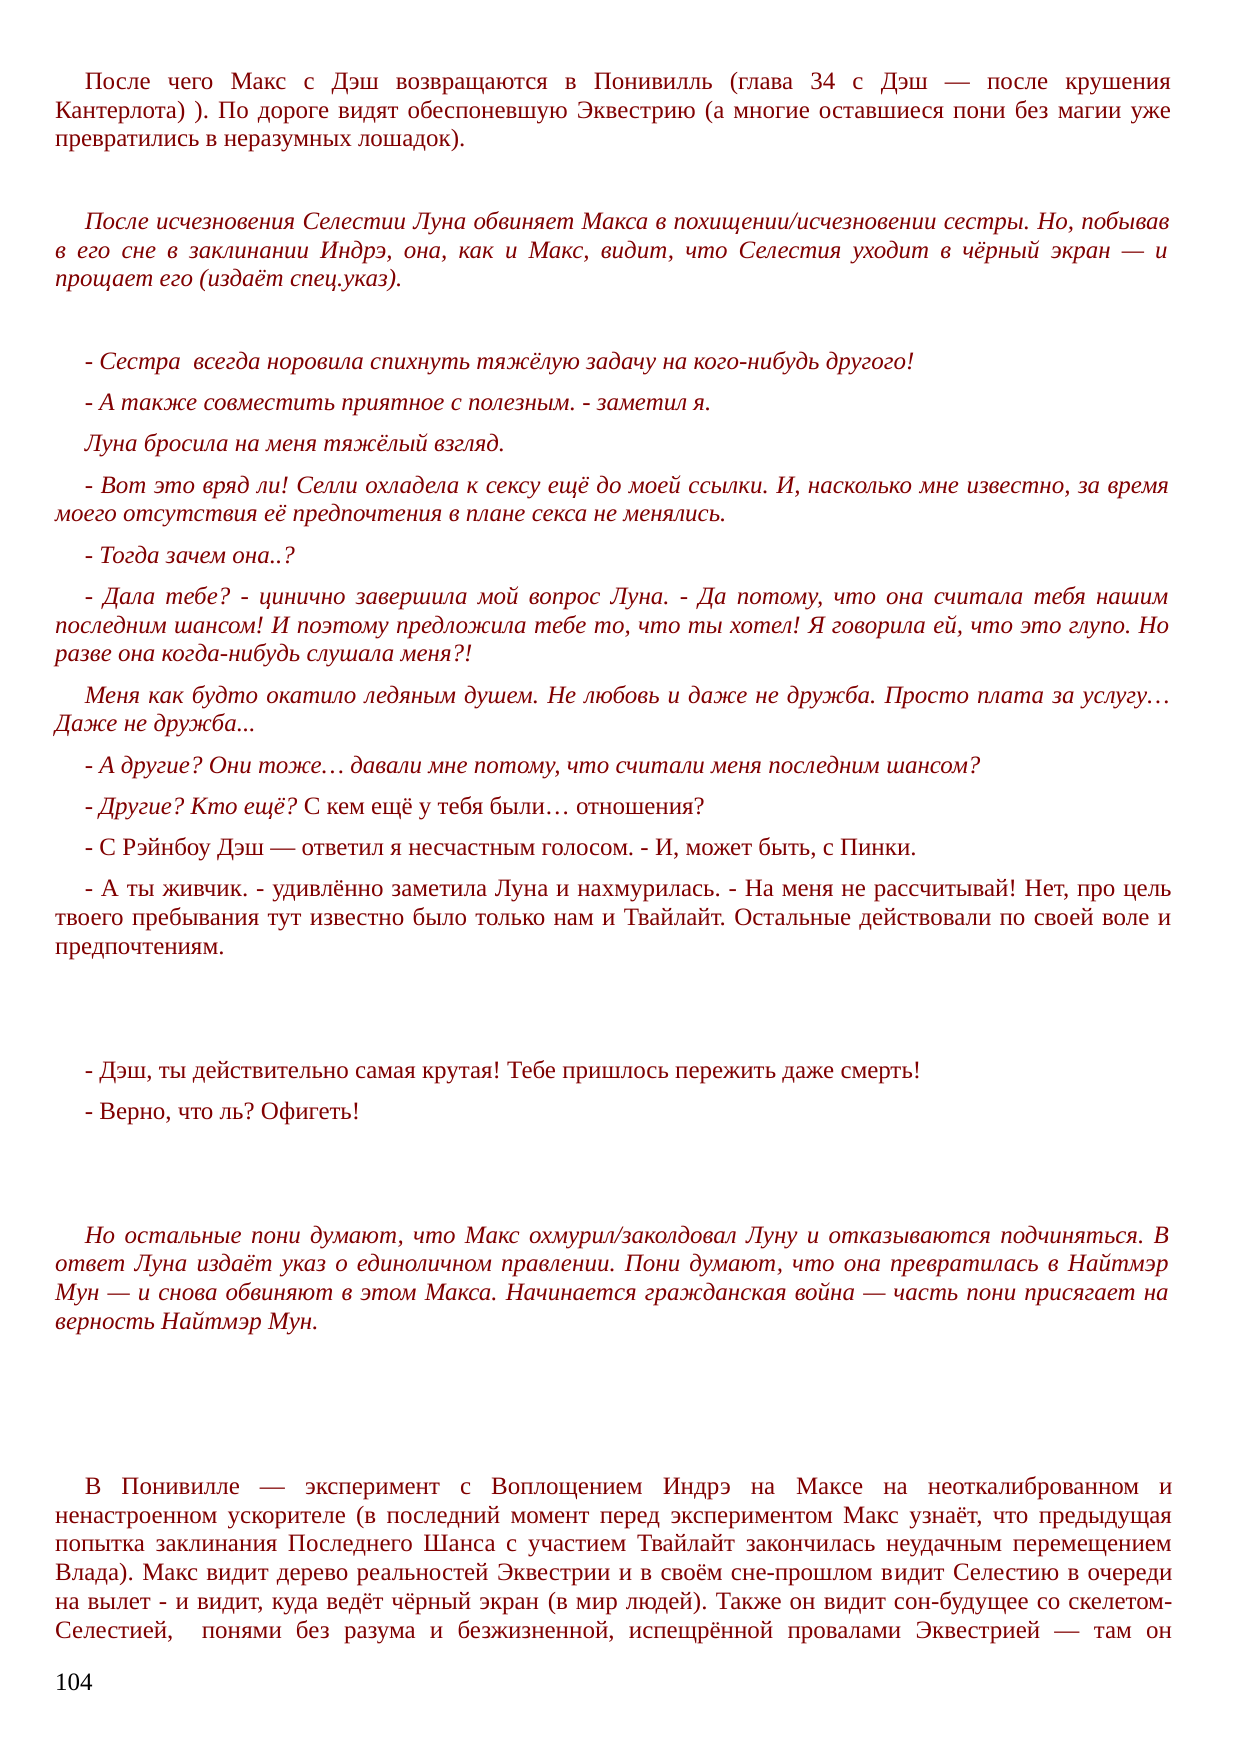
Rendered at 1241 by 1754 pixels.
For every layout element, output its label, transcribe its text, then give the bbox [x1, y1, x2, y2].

text - Другие? Кто ещё? С кем ещё у тебя были… отношения? [55, 791, 1173, 820]
text Меня как будто окатило ледяным душем. Не любовь и даже не дружба. Просто плата за услугу… Даже не дружба... [55, 680, 1173, 737]
text - А также совместить приятное с полезным. - заметил я. [55, 387, 1173, 416]
text - Верно, что ль? Офигеть! [55, 1096, 1173, 1125]
text - С Рэйнбоу Дэш — ответил я несчастным голосом. - И, может быть, с Пинки. [55, 832, 1173, 861]
text Луна бросила на меня тяжёлый взгляд. [55, 428, 1173, 457]
text После исчезновения Селестии Луна обвиняет Макса в похищении/исчезновении сестры. Но, побывав в его сне в заклинании Индрэ, она, как и Макс, видит, что Селестия уходит в чёрный экран — и прощает его (издаёт спец.указ). [55, 206, 1173, 292]
text - Дэш, ты действительно самая крутая! Тебе пришлось пережить даже смерть! [55, 1055, 1173, 1083]
text После чего Макс с Дэш возвращаются в Понивилль (глава 34 с Дэш — после крушения Кантерлота) ). По дороге видят обеспоневшую Эквестрию (а многие оставшиеся пони без магии уже превратились в неразумных лошадок). [55, 66, 1173, 152]
text - Сестра всегда норовила спихнуть тяжёлую задачу на кого-нибудь другого! [55, 346, 1173, 375]
text - А другие? Они тоже… давали мне потому, что считали меня последним шансом? [55, 750, 1173, 778]
text - А ты живчик. - удивлённо заметила Луна и нахмурилась. - На меня не рассчитывай! Нет, про цель твоего пребывания тут известно было только нам и Твайлайт. Остальные действовали по своей воле и предпочтениям. [55, 873, 1173, 960]
text - Тогда зачем она..? [55, 540, 1173, 568]
text - Дала тебе? - цинично завершила мой вопрос Луна. - Да потому, что она считала тебя нашим последним шансом! И поэтому предложила тебе то, что ты хотел! Я говорила ей, что это глупо. Но разве она когда-нибудь слушала меня?! [55, 581, 1173, 667]
text В Понивилле — эксперимент с Воплощением Индрэ на Максе на неоткалиброванном и ненастроенном ускорителе (в последний момент перед экспериментом Макс узнаёт, что предыдущая попытка заклинания Последнего Шанса с участием Твайлайт закончилась неудачным перемещением Влада). Макс видит дерево реальностей Эквестрии и в своём сне-прошлом видит Селестию в очереди на вылет - и видит, куда ведёт чёрный экран (в мир людей). Также он видит сон-будущее со скелетом-Селестией, понями без разума и безжизненной, испещрённой провалами Эквестрией — там он [55, 1471, 1173, 1643]
text Но остальные пони думают, что Макс охмурил/заколдовал Луну и отказываются подчиняться. В ответ Луна издаёт указ о единоличном правлении. Пони думают, что она превратилась в Найтмэр Мун — и снова обвиняют в этом Макса. Начинается гражданская война — часть пони присягает на верность Найтмэр Мун. [55, 1220, 1173, 1335]
text - Вот это вряд ли! Селли охладела к сексу ещё до моей ссылки. И, насколько мне известно, за время моего отсутствия её предпочтения в плане секса не менялись. [55, 470, 1173, 527]
